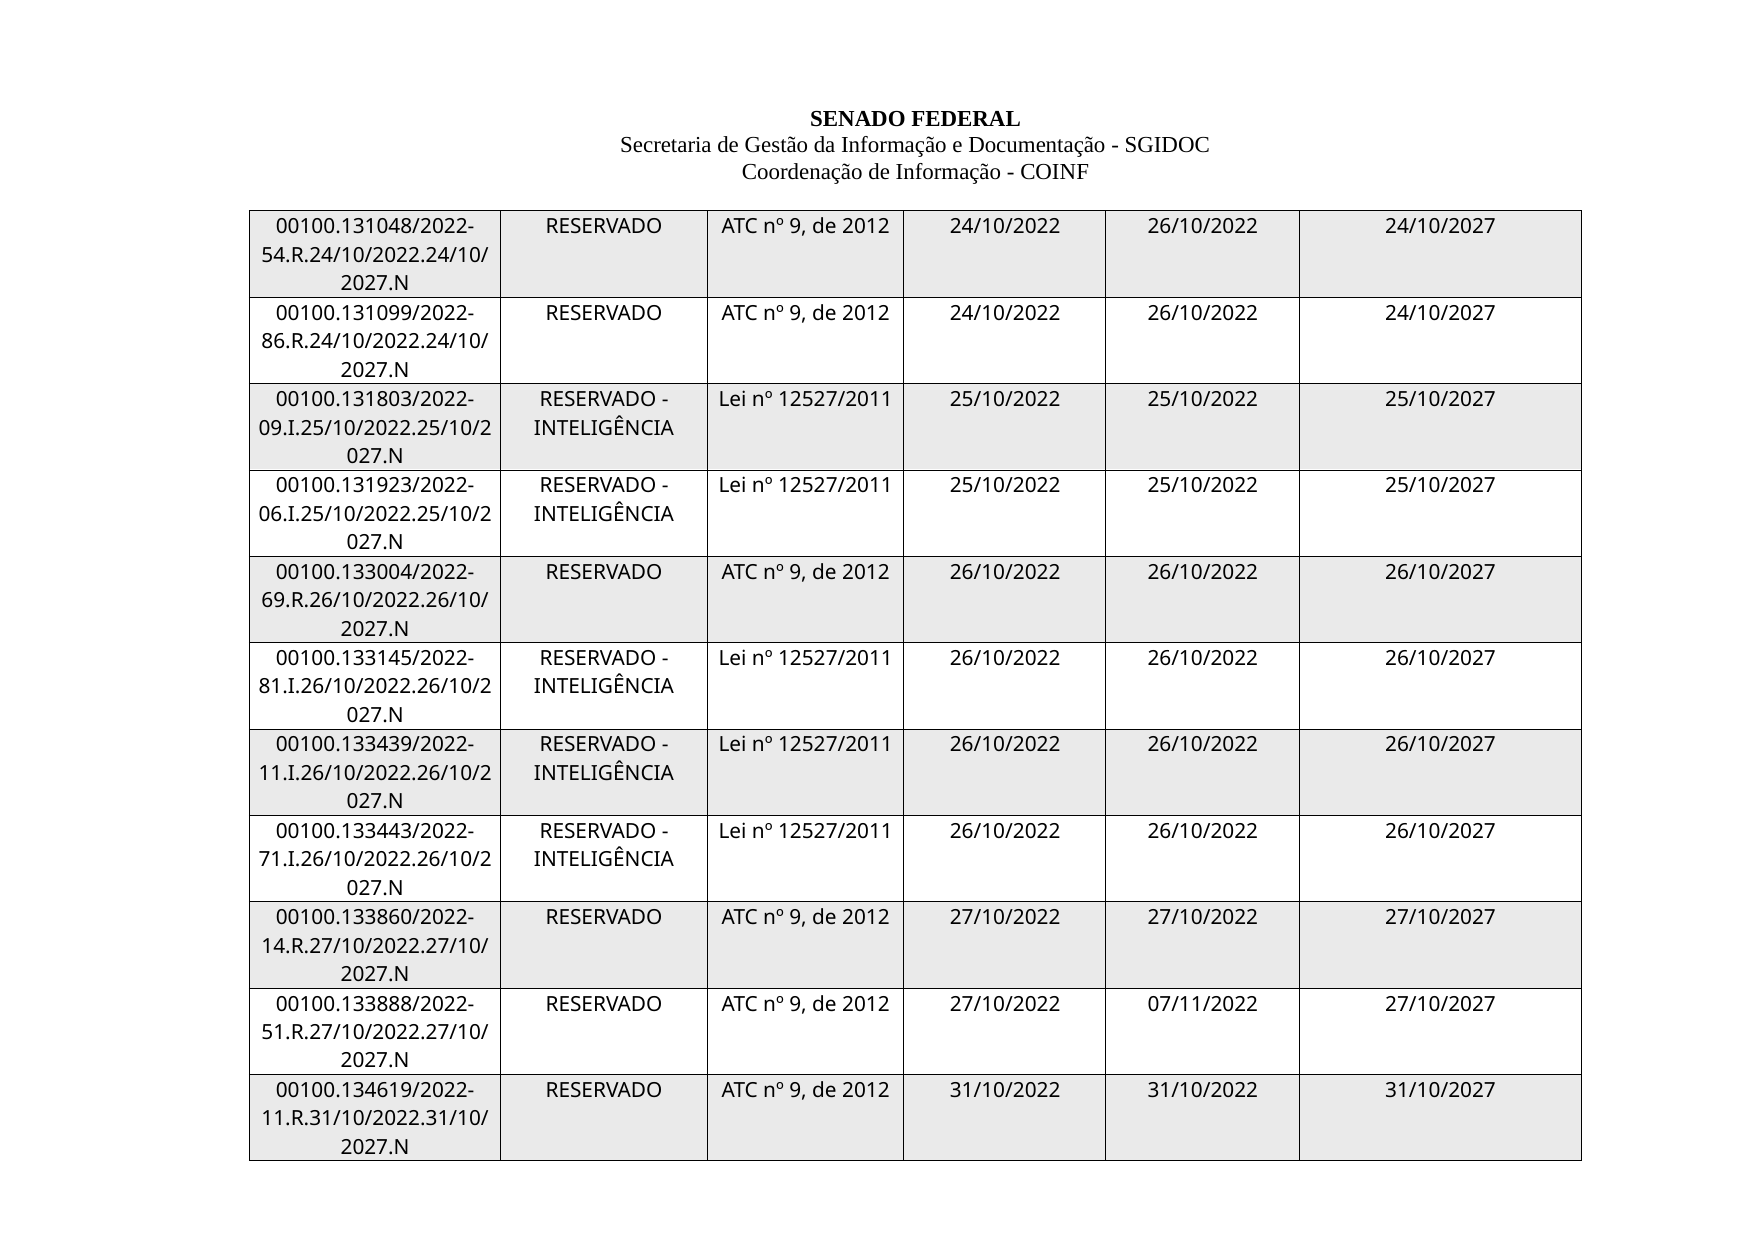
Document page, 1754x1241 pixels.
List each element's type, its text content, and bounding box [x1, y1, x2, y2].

table_cell 25/10/2027 [1300, 384, 1581, 469]
table_cell 24/10/2027 [1300, 298, 1581, 383]
table_cell 00100.133443/2022-71.I.26/10/2022.26/10/2027.N [250, 816, 500, 901]
table_cell 00100.133439/2022-11.I.26/10/2022.26/10/2027.N [250, 730, 500, 815]
table_cell 00100.133004/2022-69.R.26/10/2022.26/10/2027.N [250, 557, 500, 642]
table_cell RESERVADO - INTELIGÊNCIA [501, 471, 707, 556]
table_cell 26/10/2022 [904, 557, 1105, 642]
table_cell ATC nº 9, de 2012 [708, 298, 903, 383]
table_cell 25/10/2022 [1106, 471, 1299, 556]
table_cell 31/10/2022 [1106, 1075, 1299, 1160]
table_cell RESERVADO - INTELIGÊNCIA [501, 816, 707, 901]
table_cell 00100.134619/2022-11.R.31/10/2022.31/10/2027.N [250, 1075, 500, 1160]
table_cell 26/10/2027 [1300, 730, 1581, 815]
table_cell 26/10/2022 [904, 816, 1105, 901]
table_cell RESERVADO - INTELIGÊNCIA [501, 384, 707, 469]
table_cell Lei nº 12527/2011 [708, 816, 903, 901]
table_cell RESERVADO [501, 902, 707, 988]
table_cell RESERVADO [501, 989, 707, 1074]
table_cell Lei nº 12527/2011 [708, 471, 903, 556]
table_cell 26/10/2022 [1106, 211, 1299, 297]
table_cell RESERVADO [501, 1075, 707, 1160]
table_cell 24/10/2027 [1300, 211, 1581, 297]
table_cell RESERVADO - INTELIGÊNCIA [501, 643, 707, 728]
table_cell 26/10/2022 [1106, 557, 1299, 642]
table_cell 26/10/2022 [1106, 816, 1299, 901]
table_cell 07/11/2022 [1106, 989, 1299, 1074]
table_cell 27/10/2022 [904, 902, 1105, 988]
table_cell 26/10/2022 [1106, 643, 1299, 728]
table_cell 00100.131803/2022-09.I.25/10/2022.25/10/2027.N [250, 384, 500, 469]
table_cell 00100.131099/2022-86.R.24/10/2022.24/10/2027.N [250, 298, 500, 383]
table_cell 27/10/2027 [1300, 989, 1581, 1074]
table_cell 31/10/2027 [1300, 1075, 1581, 1160]
table_cell 27/10/2022 [1106, 902, 1299, 988]
table_cell ATC nº 9, de 2012 [708, 1075, 903, 1160]
table_cell ATC nº 9, de 2012 [708, 989, 903, 1074]
table_cell Lei nº 12527/2011 [708, 730, 903, 815]
table_cell 24/10/2022 [904, 298, 1105, 383]
table_cell 00100.133888/2022-51.R.27/10/2022.27/10/2027.N [250, 989, 500, 1074]
table_cell ATC nº 9, de 2012 [708, 557, 903, 642]
table_cell RESERVADO - INTELIGÊNCIA [501, 730, 707, 815]
table_cell 00100.131048/2022-54.R.24/10/2022.24/10/2027.N [250, 211, 500, 297]
table_cell 00100.131923/2022-06.I.25/10/2022.25/10/2027.N [250, 471, 500, 556]
table_cell 00100.133860/2022-14.R.27/10/2022.27/10/2027.N [250, 902, 500, 988]
table_cell 26/10/2027 [1300, 557, 1581, 642]
table_cell 26/10/2027 [1300, 816, 1581, 901]
table_cell 26/10/2022 [1106, 298, 1299, 383]
table_cell Lei nº 12527/2011 [708, 384, 903, 469]
table_cell Lei nº 12527/2011 [708, 643, 903, 728]
table_cell 25/10/2022 [904, 471, 1105, 556]
table_cell 25/10/2022 [1106, 384, 1299, 469]
table_cell RESERVADO [501, 211, 707, 297]
table_cell ATC nº 9, de 2012 [708, 211, 903, 297]
table_cell 26/10/2027 [1300, 643, 1581, 728]
table_cell 26/10/2022 [1106, 730, 1299, 815]
table_cell 27/10/2027 [1300, 902, 1581, 988]
table_cell 25/10/2027 [1300, 471, 1581, 556]
table_cell 00100.133145/2022-81.I.26/10/2022.26/10/2027.N [250, 643, 500, 728]
table_cell 26/10/2022 [904, 730, 1105, 815]
table_cell RESERVADO [501, 557, 707, 642]
table_cell 26/10/2022 [904, 643, 1105, 728]
table_cell 31/10/2022 [904, 1075, 1105, 1160]
table_cell ATC nº 9, de 2012 [708, 902, 903, 988]
table_cell 27/10/2022 [904, 989, 1105, 1074]
table_cell 25/10/2022 [904, 384, 1105, 469]
table_cell 24/10/2022 [904, 211, 1105, 297]
table_cell RESERVADO [501, 298, 707, 383]
